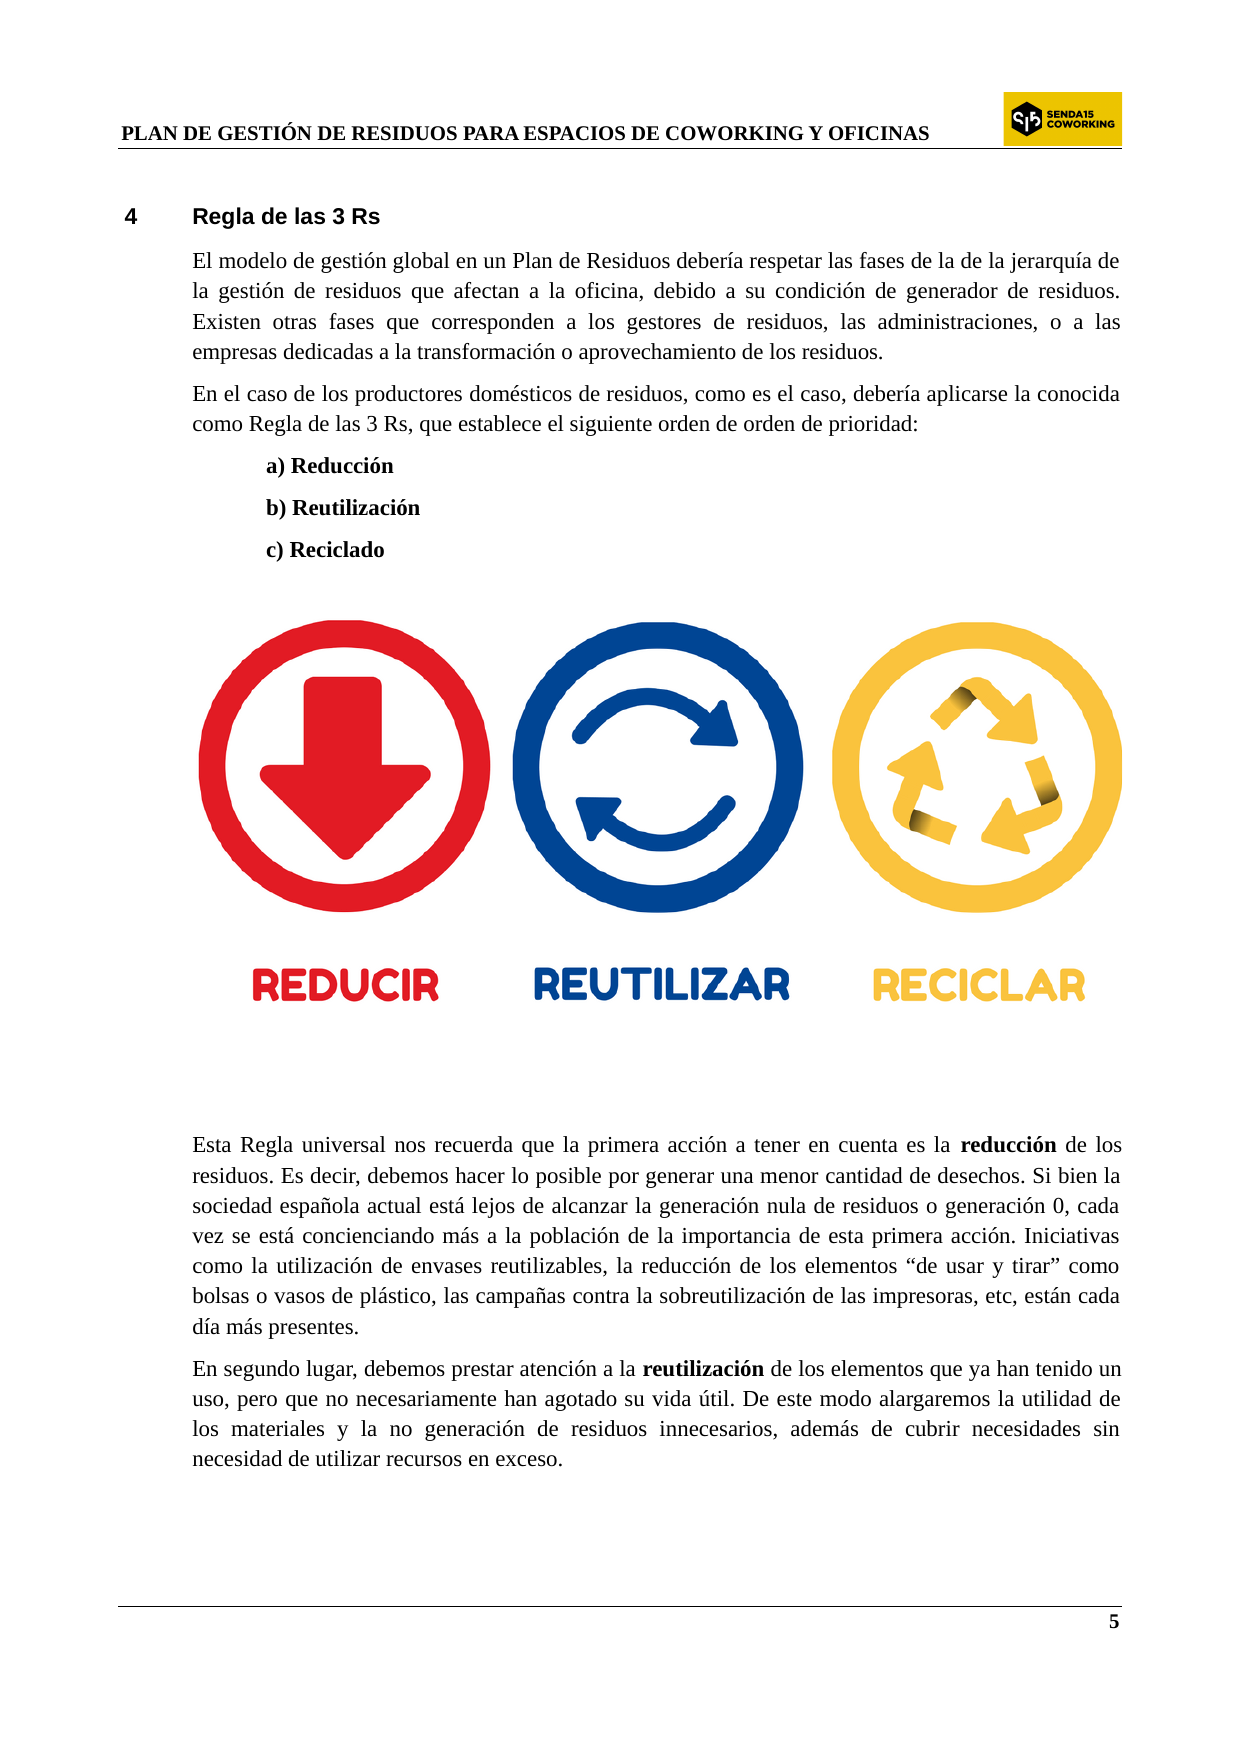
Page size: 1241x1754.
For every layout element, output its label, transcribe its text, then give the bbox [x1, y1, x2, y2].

text En segundo lugar, debemos prestar atención a la reutilización de los elementos que ya han tenido un uso, pero que no necesariamente han agotado su vida útil. De este modo alargaremos la utilidad de los materiales y la no generación de residuos innecesarios, además de cubrir necesidades sin necesidad de utilizar recursos en exceso. [192, 1355, 1122, 1472]
text En el caso de los productores domésticos de residuos, como es el caso, debería aplicarse la conocida como Regla de las 3 Rs, que establece el siguiente orden de orden de prioridad: [192, 380, 1122, 437]
subtitle Regla de las 3 Rs [118, 203, 1122, 229]
picture [192, 578, 1123, 1044]
picture [1003, 92, 1123, 146]
text a) Reducción [266, 452, 1122, 479]
text El modelo de gestión global en un Plan de Residuos debería respetar las fases de la de la jerarquía de la gestión de residuos que afectan a la oficina, debido a su condición de generador de residuos. Existen otras fases que corresponden a los gestores de residuos, las administraciones, o a las empresas dedicadas a la transformación o aprovechamiento de los residuos. [192, 247, 1122, 364]
text c) Reciclado [266, 537, 1122, 563]
text Esta Regla universal nos recuerda que la primera acción a tener en cuenta es la reducción de los residuos. Es decir, debemos hacer lo posible por generar una menor cantidad de desechos. Si bien la sociedad española actual está lejos de alcanzar la generación nula de residuos o generación 0, cada vez se está concienciando más a la población de la importancia de esta primera acción. Iniciativas como la utilización de envases reutilizables, la reducción de los elementos “de usar y tirar” como bolsas o vasos de plástico, las campañas contra la sobreutilización de las impresoras, etc, están cada día más presentes. [192, 1132, 1122, 1339]
text b) Reutilización [266, 494, 1122, 521]
